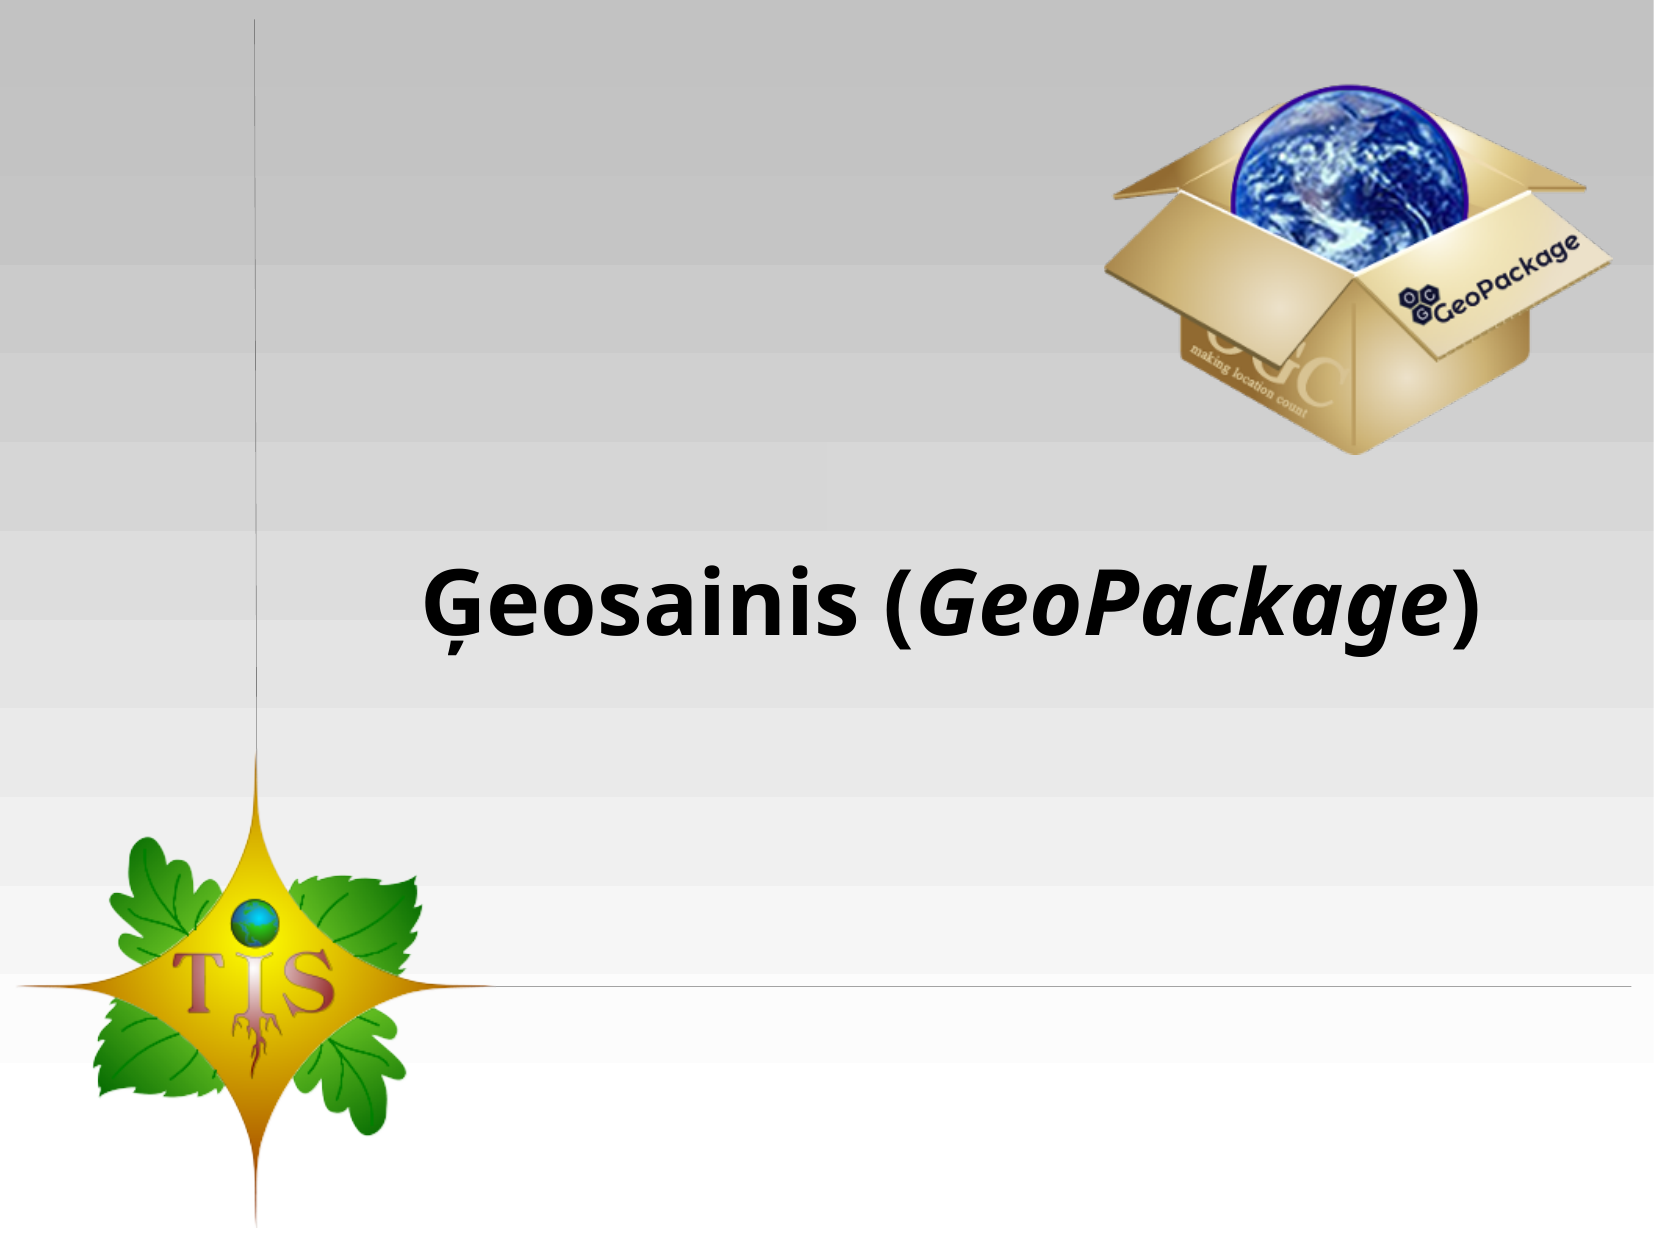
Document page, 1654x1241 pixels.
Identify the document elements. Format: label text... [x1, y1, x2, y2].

picture [0, 0, 1654, 1241]
title Ģeosainis (GeoPackage) [295, 324, 1607, 857]
